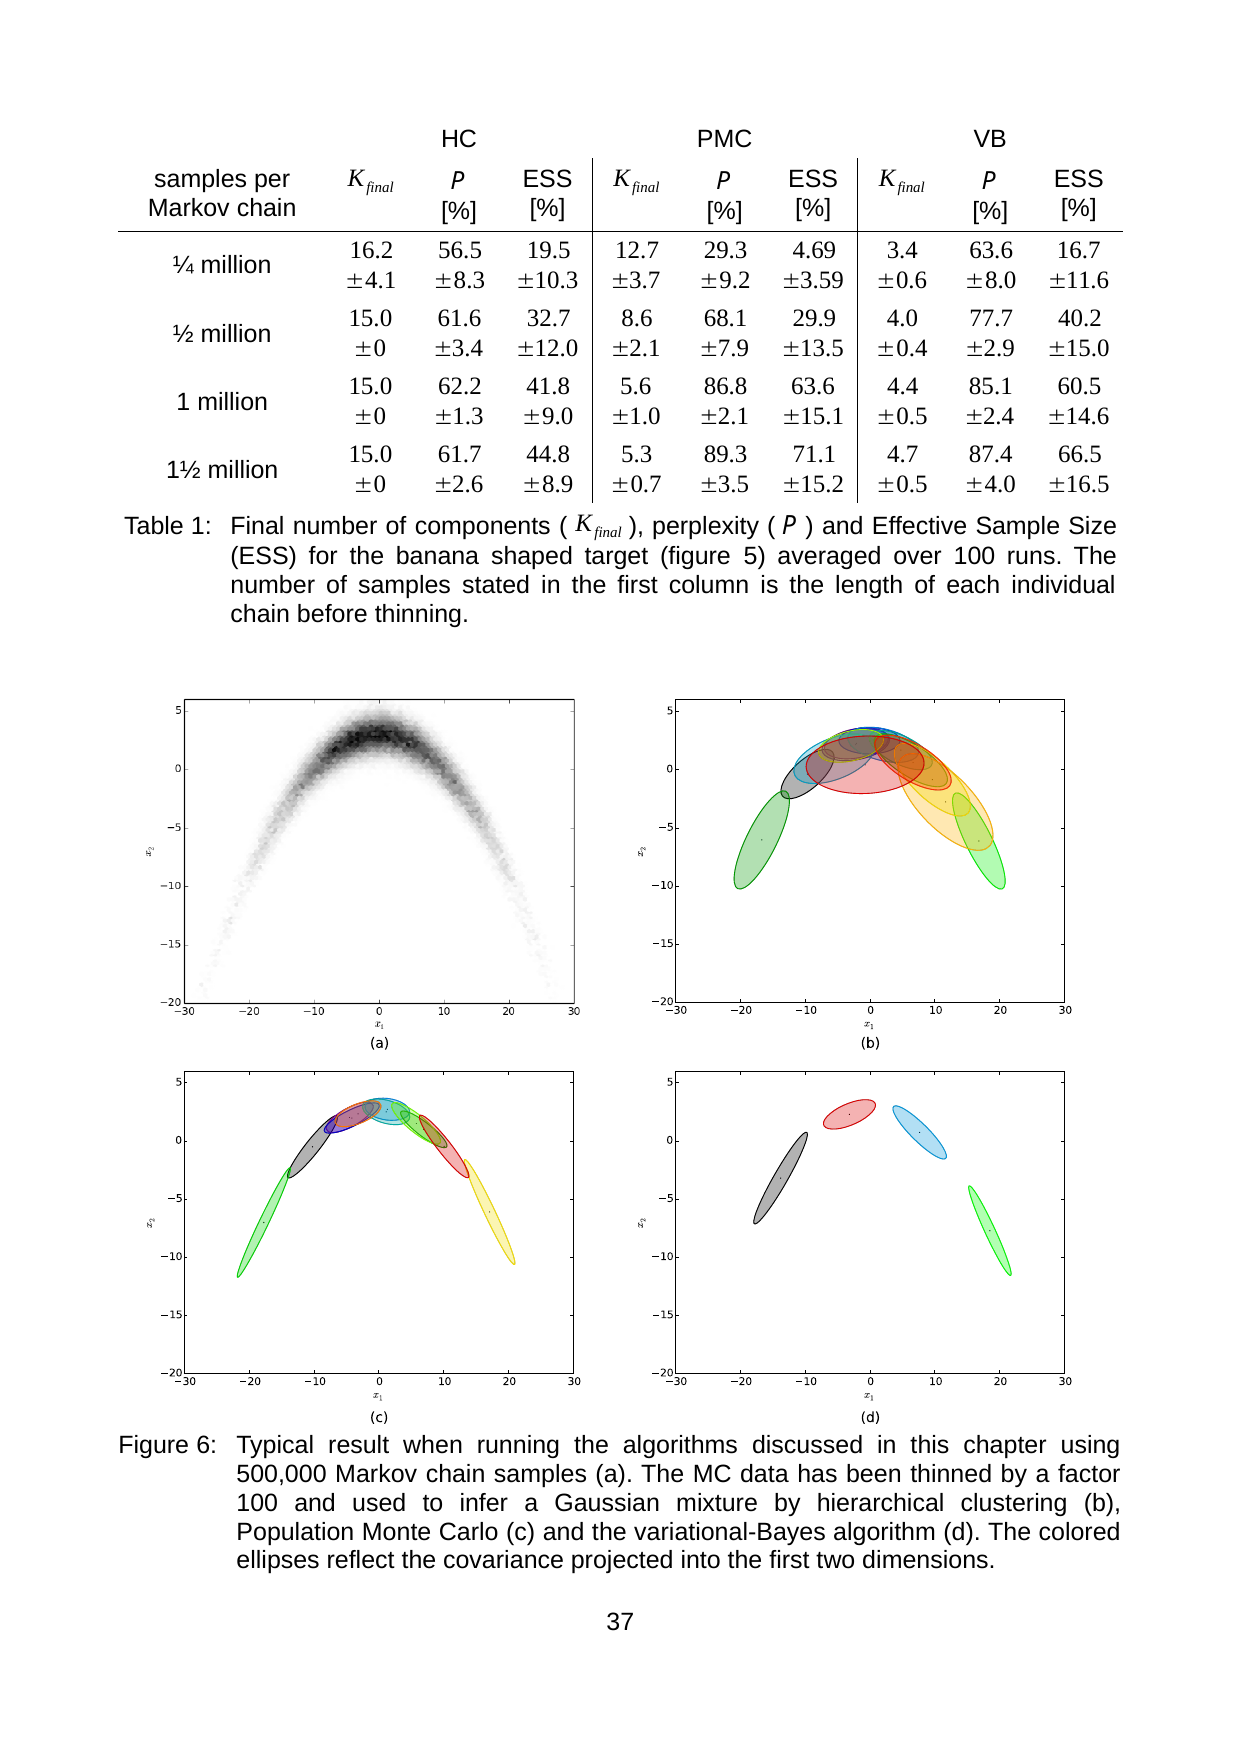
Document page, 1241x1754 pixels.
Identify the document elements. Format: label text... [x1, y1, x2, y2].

table_cell [680, 232, 769, 299]
table_cell [1034, 299, 1123, 367]
table_cell [858, 232, 946, 299]
table_cell [326, 158, 414, 231]
table_cell [593, 232, 680, 299]
table_cell [769, 435, 857, 503]
table_cell [%] [946, 158, 1034, 231]
table_cell ½ million [118, 299, 326, 367]
table_cell [858, 299, 946, 367]
table_cell [946, 299, 1034, 367]
table_cell [858, 435, 946, 503]
table_header PMC [592, 118, 857, 158]
table_cell [326, 367, 414, 435]
table_cell [769, 367, 857, 435]
table_cell [769, 299, 857, 367]
table_cell [503, 299, 592, 367]
table_cell [1034, 232, 1123, 299]
table_cell [593, 299, 680, 367]
table_cell [1034, 435, 1123, 503]
table_cell 1½ million [118, 435, 326, 503]
table_cell [593, 158, 680, 231]
table_cell ESS [%] [503, 158, 592, 231]
table_header VB [857, 118, 1123, 158]
table_cell [503, 367, 592, 435]
table_cell ESS [%] [1034, 158, 1123, 231]
table_cell [680, 435, 769, 503]
picture [798, 751, 806, 759]
text Figure 6: Typical result when running the algorithms discussed in this chapter using 500,000 Markov chain samples (a). The MC data has been thinned by a factor 100 and used to infer a Gaussian mixture by hierarchical clustering (b), Population Monte Carlo (c) and the variational-Bayes algorithm (d). The colored ellipses reflect the covariance projected into the first two dimensions. [118, 1425, 1122, 1574]
table_cell [415, 367, 503, 435]
table_cell [415, 299, 503, 367]
table_cell [415, 232, 503, 299]
table_header [118, 118, 326, 158]
table_cell [326, 435, 414, 503]
table_cell [1034, 367, 1123, 435]
table_cell ESS [%] [769, 158, 857, 231]
table_cell [858, 367, 946, 435]
table_cell [415, 435, 503, 503]
table_header HC [326, 118, 592, 158]
table_cell [858, 158, 946, 231]
table_cell 1 million [118, 367, 326, 435]
table_cell [769, 232, 857, 299]
table_cell samples per Markov chain [118, 158, 326, 231]
table_cell [503, 435, 592, 503]
table_cell [946, 367, 1034, 435]
table_cell Table 1: Final number of components (), perplexity () and Effective Sample Size (ESS) for the banana shaped target (figure 5) averaged over 100 runs. The number of samples stated in the first column is the length of each individual chain before thinning. [118, 503, 1123, 662]
table_cell [593, 435, 680, 503]
table_cell [326, 299, 414, 367]
table_cell ¼ million [118, 232, 326, 299]
table_cell [%] [680, 158, 769, 231]
table_cell [946, 435, 1034, 503]
table_cell [503, 232, 592, 299]
table_cell [946, 232, 1034, 299]
table_cell [593, 367, 680, 435]
table_cell [326, 232, 414, 299]
table_cell [%] [415, 158, 503, 231]
table_cell [680, 367, 769, 435]
table_cell [680, 299, 769, 367]
